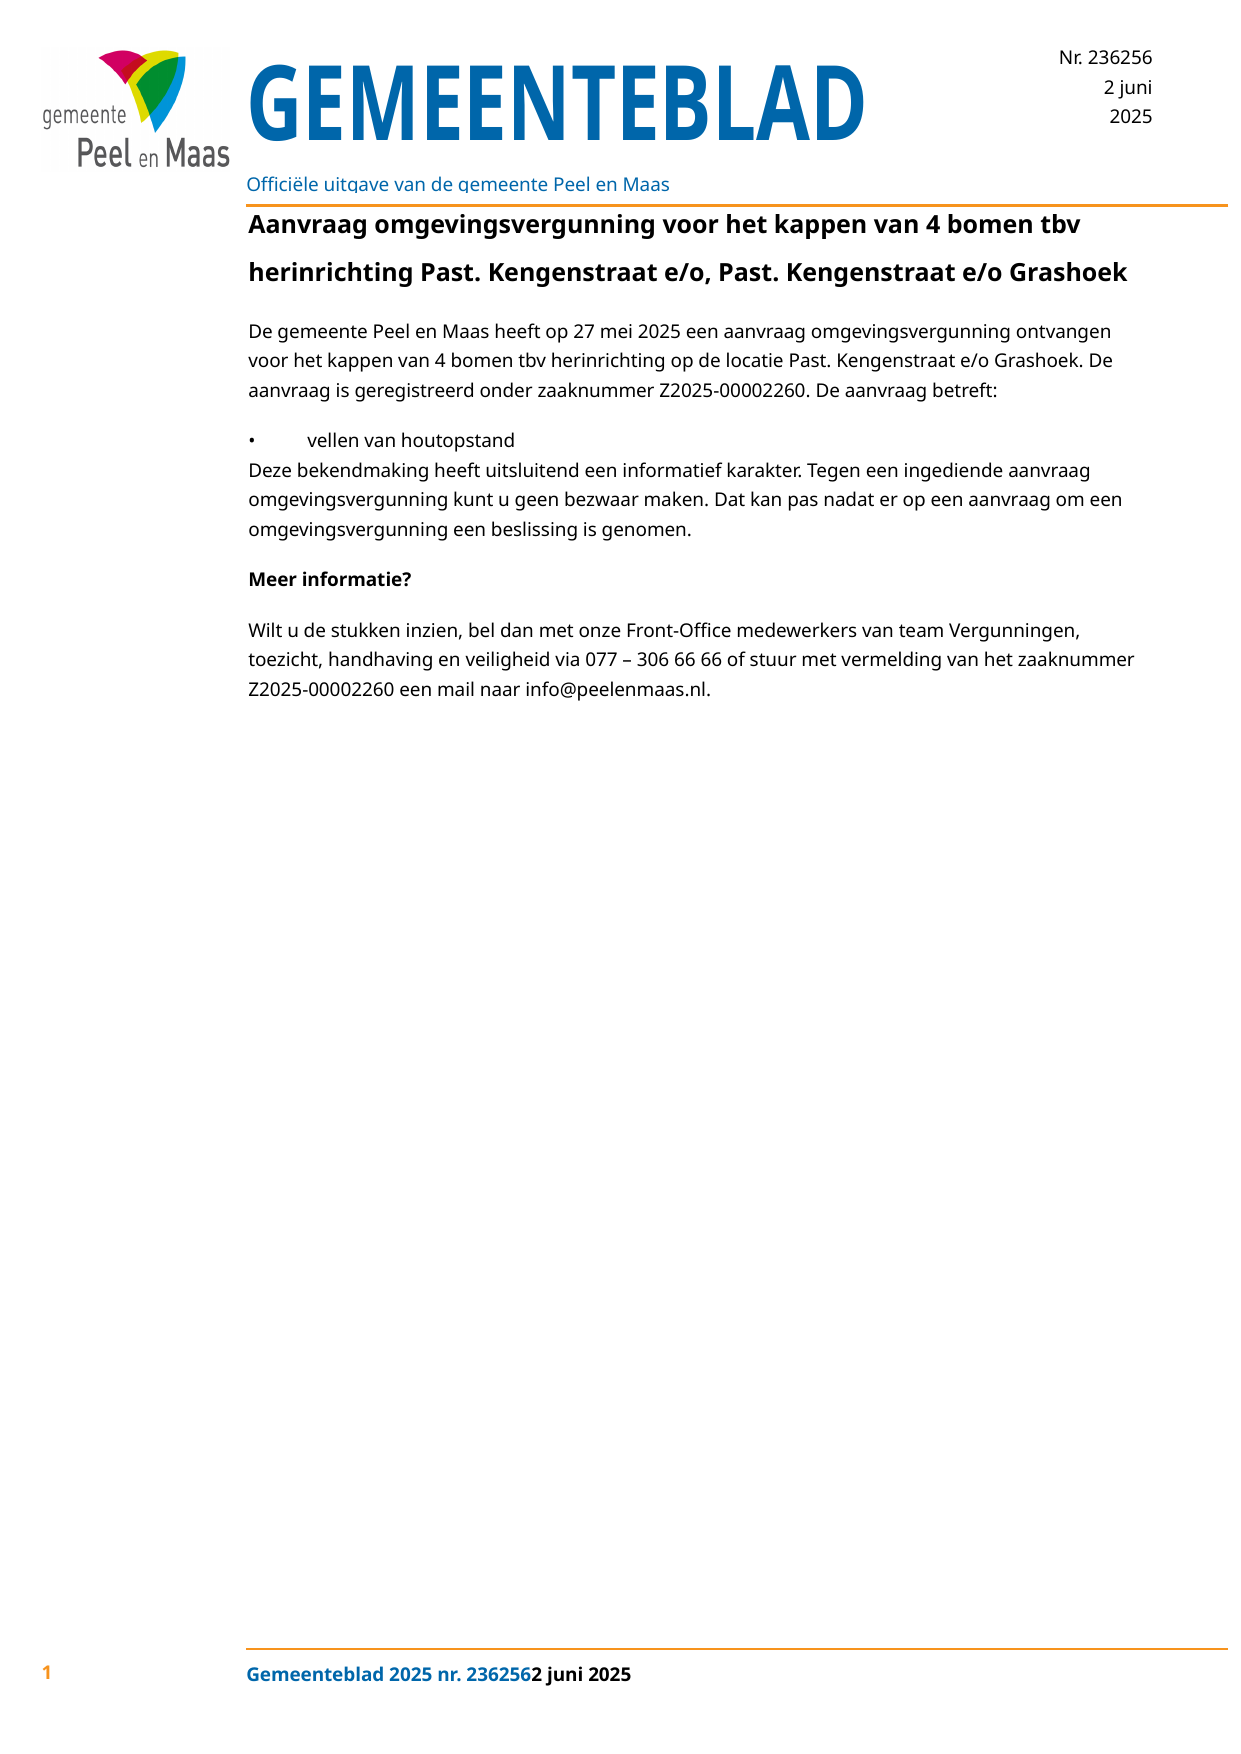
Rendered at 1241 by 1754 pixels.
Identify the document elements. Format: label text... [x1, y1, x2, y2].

list vellen van houtopstand [248, 427, 1152, 453]
picture [41, 47, 231, 172]
text Aanvraag omgevingsvergunning voor het kappen van 4 bomen tbv herinrichting Past. Kengenstraat e/o, Past. Kengenstraat e/o Grashoek [248, 207, 1152, 288]
text Meer informatie? [248, 567, 1152, 592]
text Wilt u de stukken inzien, bel dan met onze Front-Office medewerkers van team Vergunningen, toezicht, handhaving en veiligheid via 077 – 306 66 66 of stuur met vermelding van het zaaknummer Z2025-00002260 een mail naar info@peelenmaas.nl. [248, 617, 1152, 702]
text Deze bekendmaking heeft uitsluitend een informatief karakter. Tegen een ingediende aanvraag omgevingsvergunning kunt u geen bezwaar maken. Dat kan pas nadat er op een aanvraag om een omgevingsvergunning een beslissing is genomen. [248, 457, 1152, 542]
text De gemeente Peel en Maas heeft op 27 mei 2025 een aanvraag omgevingsvergunning ontvangen voor het kappen van 4 bomen tbv herinrichting op de locatie Past. Kengenstraat e/o Grashoek. De aanvraag is geregistreerd onder zaaknummer Z2025-00002260. De aanvraag betreft: [248, 318, 1152, 403]
